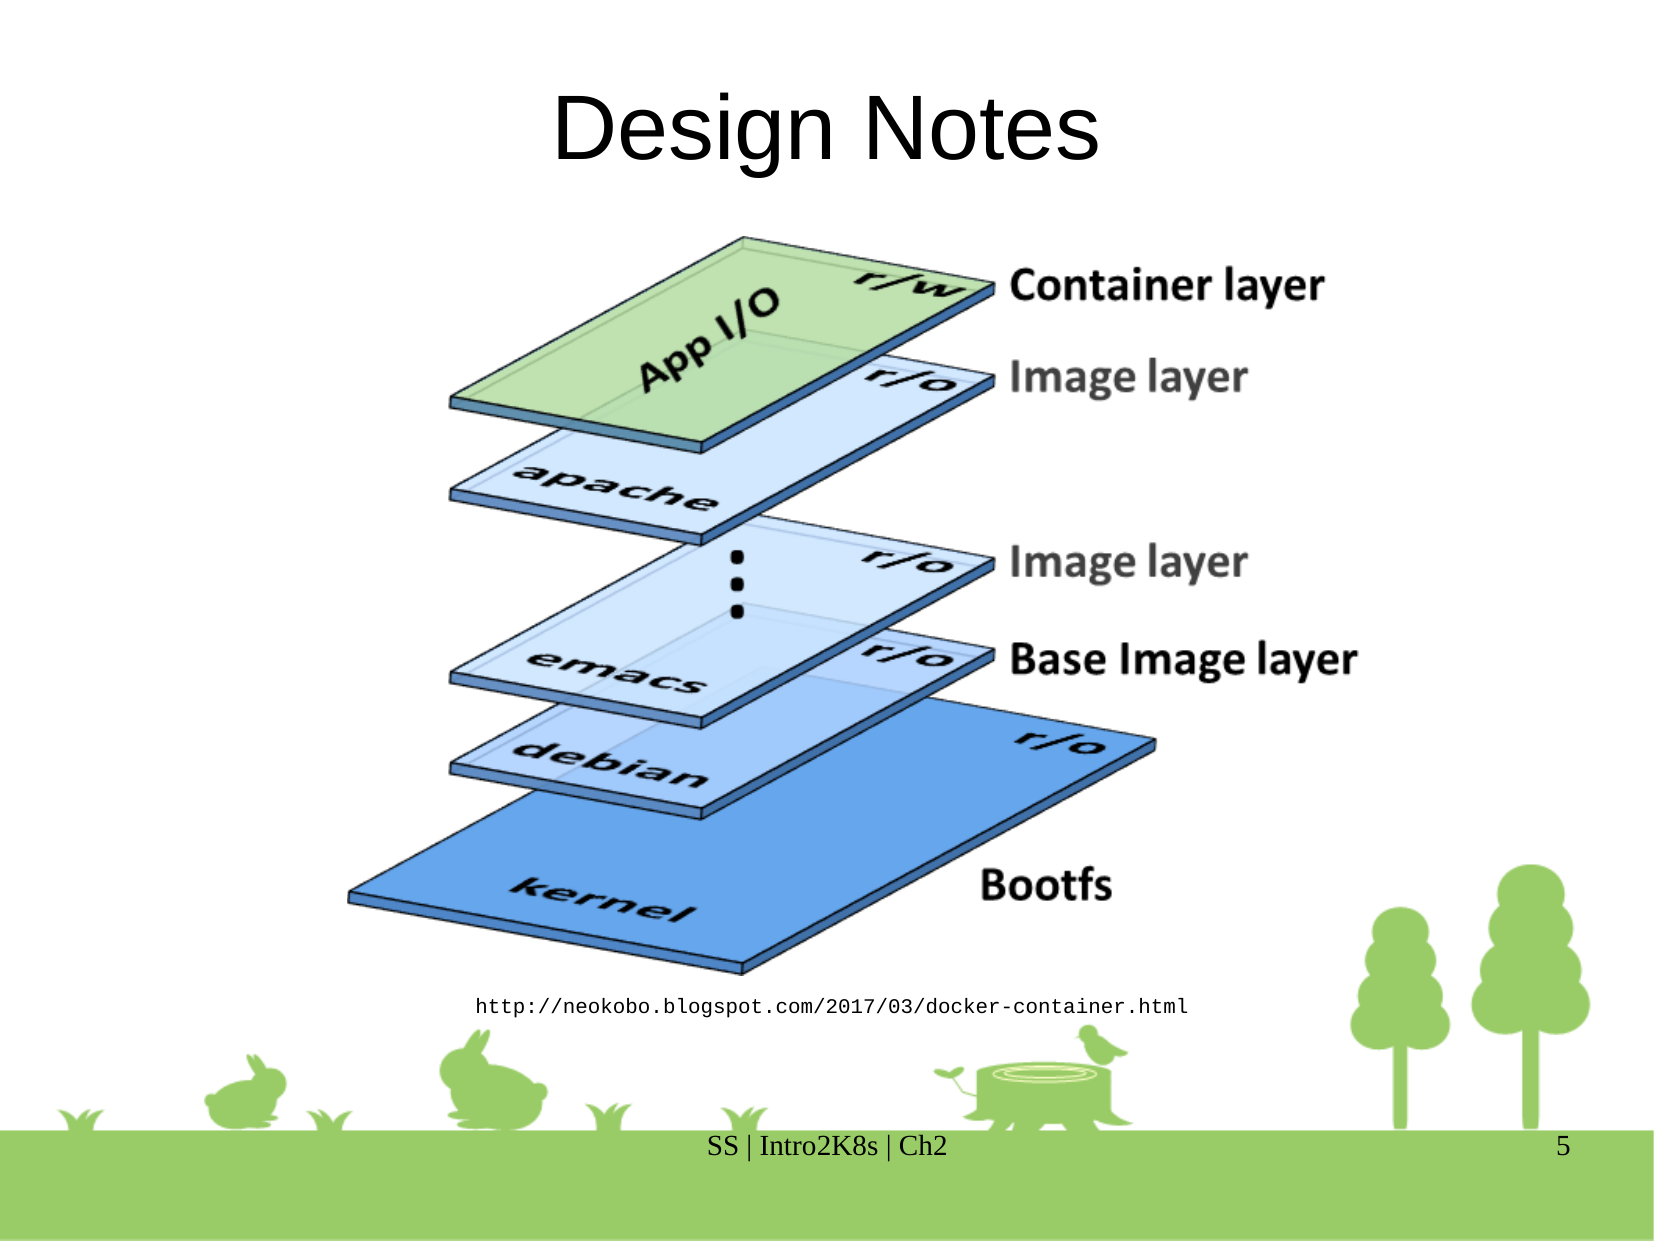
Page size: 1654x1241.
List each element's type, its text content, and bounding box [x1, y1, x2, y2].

picture [0, 0, 1654, 1241]
text_box http://neokobo.blogspot.com/2017/03/docker-container.html [460, 989, 1418, 1052]
title Design Notes [59, 56, 1595, 200]
